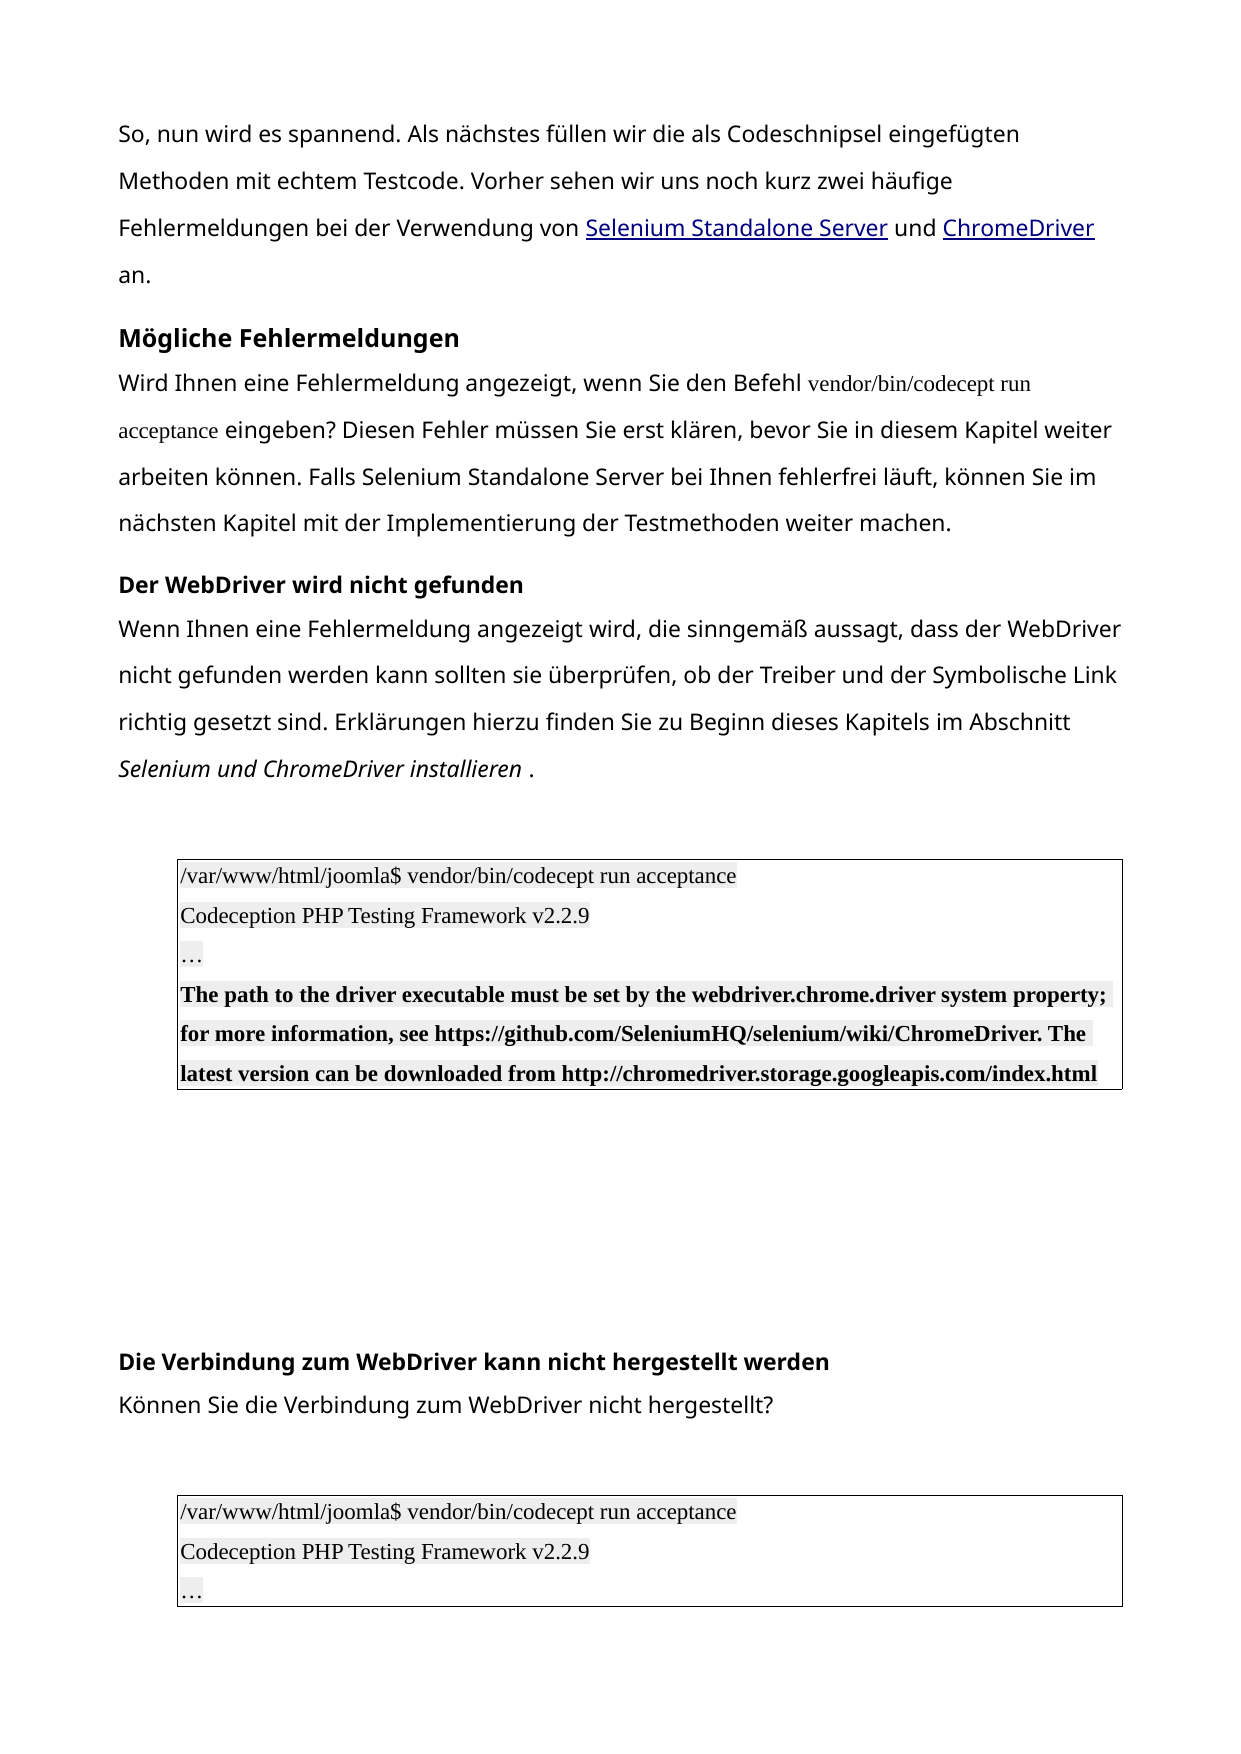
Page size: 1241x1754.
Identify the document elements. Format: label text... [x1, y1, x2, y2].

text So, nun wird es spannend. Als nächstes füllen wir die als Codeschnipsel eingefügten Methoden mit echtem Testcode. Vorher sehen wir uns noch kurz zwei häufige Fehlermeldungen bei der Verwendung von Selenium Standalone Server und ChromeDriver an. [118, 118, 1122, 290]
text Können Sie die Verbindung zum WebDriver nicht hergestellt? [118, 1389, 1122, 1421]
text Wenn Ihnen eine Fehlermeldung angezeigt wird, die sinngemäß aussagt, dass der WebDriver nicht gefunden werden kann sollten sie überprüfen, ob der Treiber und der Symbolische Link richtig gesetzt sind. Erklärungen hierzu finden Sie zu Beginn dieses Kapitels im Abschnitt Selenium und ChromeDriver installieren . [118, 613, 1122, 784]
subtitle Die Verbindung zum WebDriver kann nicht hergestellt werden [118, 1346, 1122, 1377]
text /var/www/html/joomla$ vendor/bin/codecept run acceptance Codeception PHP Testing Framework v2.2.9 … The path to the driver executable must be set by the webdriver.chrome.driver system property; for more information, see https://github.com/SeleniumHQ/selenium/wiki/ChromeDriver. The latest version can be downloaded from http://chromedriver.storage.googleapis.com/index.html [178, 860, 1122, 1089]
subtitle Mögliche Fehlermeldungen [118, 320, 1122, 354]
text /var/www/html/joomla$ vendor/bin/codecept run acceptance Codeception PHP Testing Framework v2.2.9 … [178, 1496, 1122, 1606]
subtitle Der WebDriver wird nicht gefunden [118, 569, 1122, 600]
text Wird Ihnen eine Fehlermeldung angezeigt, wenn Sie den Befehl vendor/bin/codecept run acceptance eingeben? Diesen Fehler müssen Sie erst klären, bevor Sie in diesem Kapitel weiter arbeiten können. Falls Selenium Standalone Server bei Ihnen fehlerfrei läuft, können Sie im nächsten Kapitel mit der Implementierung der Testmethoden weiter machen. [118, 367, 1122, 539]
